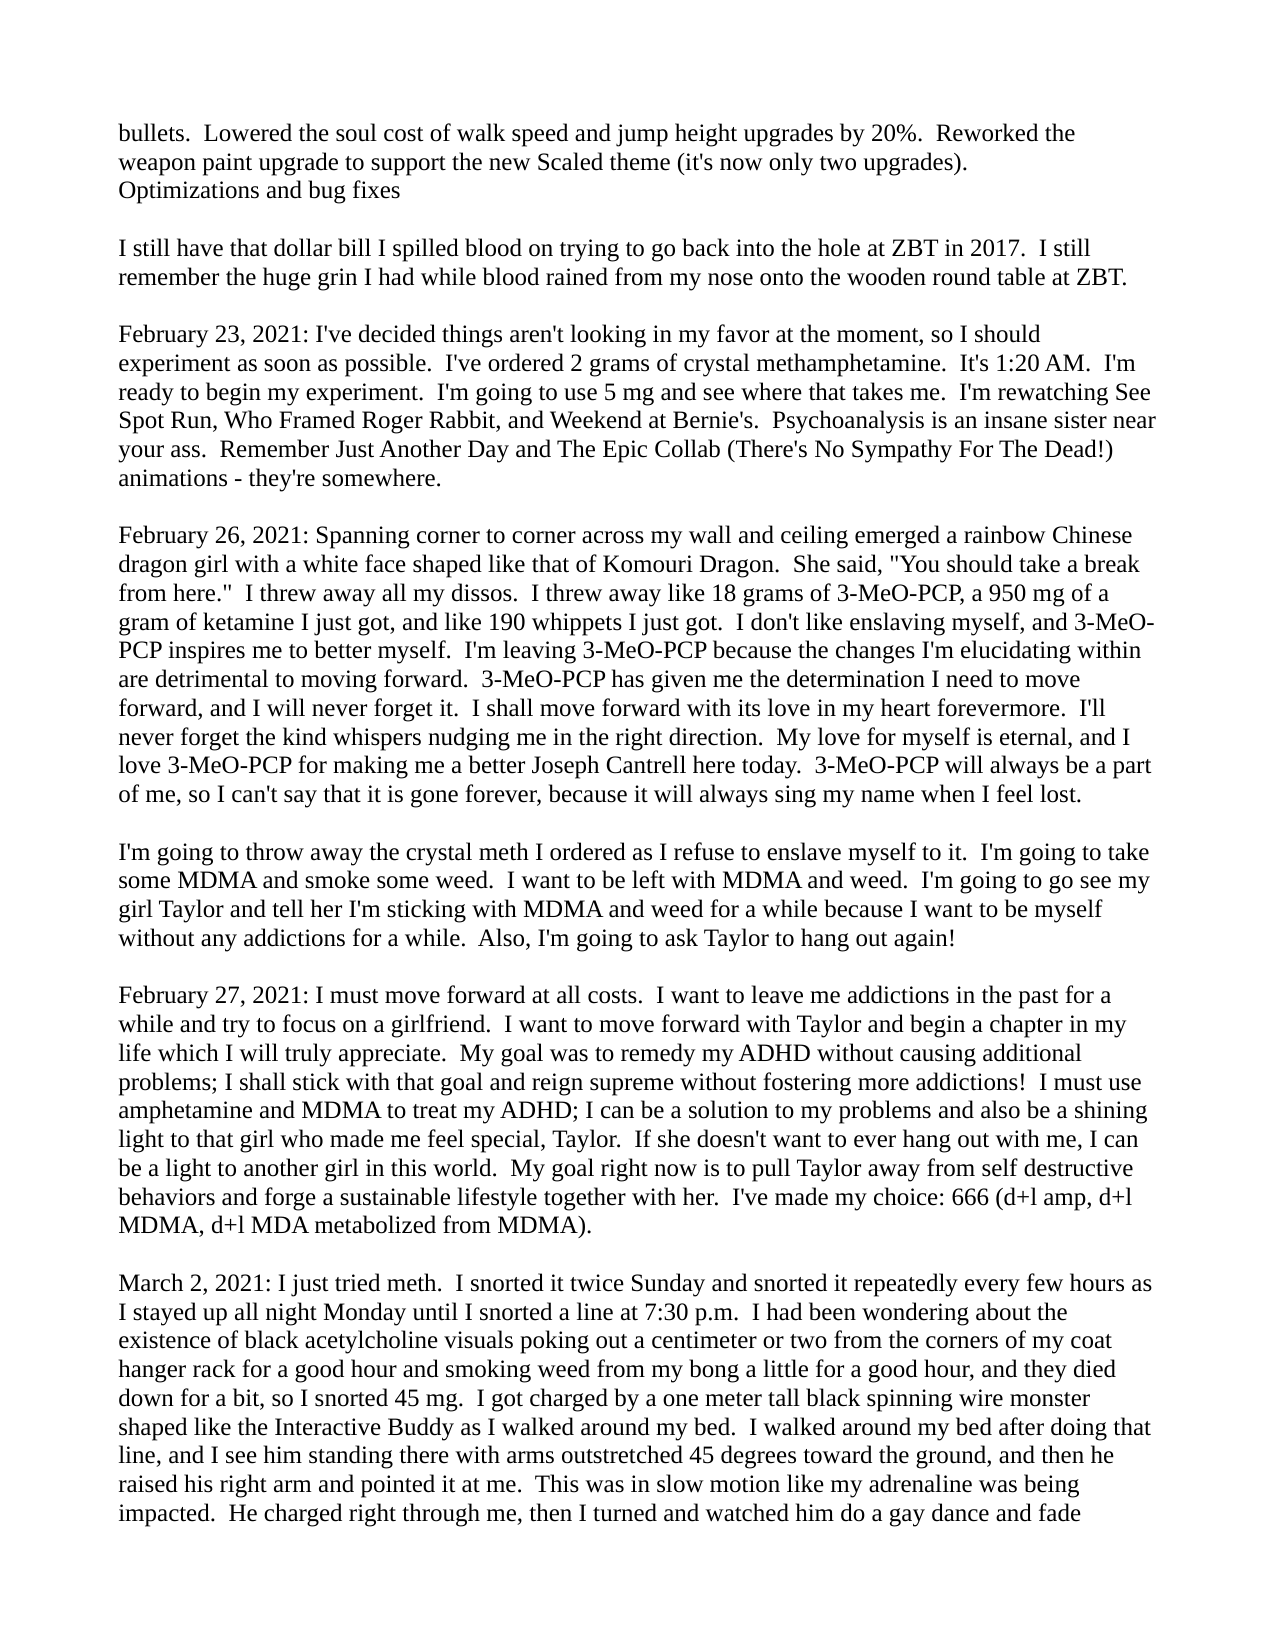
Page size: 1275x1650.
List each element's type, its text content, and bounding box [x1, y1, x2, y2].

text I still have that dollar bill I spilled blood on trying to go back into the hole at ZBT in 2017. I still remember the huge grin I had while blood rained from my nose onto the wooden round table at ZBT. [118, 233, 1157, 291]
text I'm going to throw away the crystal meth I ordered as I refuse to enslave myself to it. I'm going to take some MDMA and smoke some weed. I want to be left with MDMA and weed. I'm going to go see my girl Taylor and tell her I'm sticking with MDMA and weed for a while because I want to be myself without any addictions for a while. Also, I'm going to ask Taylor to hang out again! [118, 837, 1157, 952]
text February 23, 2021: I've decided things aren't looking in my favor at the moment, so I should experiment as soon as possible. I've ordered 2 grams of crystal methamphetamine. It's 1:20 AM. I'm ready to begin my experiment. I'm going to use 5 mg and see where that takes me. I'm rewatching See Spot Run, Who Framed Roger Rabbit, and Weekend at Bernie's. Psychoanalysis is an insane sister near your ass. Remember Just Another Day and The Epic Collab (There's No Sympathy For The Dead!) animations - they're somewhere. [118, 319, 1157, 492]
text February 27, 2021: I must move forward at all costs. I want to leave me addictions in the past for a while and try to focus on a girlfriend. I want to move forward with Taylor and begin a chapter in my life which I will truly appreciate. My goal was to remedy my ADHD without causing additional problems; I shall stick with that goal and reign supreme without fostering more addictions! I must use amphetamine and MDMA to treat my ADHD; I can be a solution to my problems and also be a shining light to that girl who made me feel special, Taylor. If she doesn't want to ever hang out with me, I can be a light to another girl in this world. My goal right now is to pull Taylor away from self destructive behaviors and forge a sustainable lifestyle together with her. I've made my choice: 666 (d+l amp, d+l MDMA, d+l MDA metabolized from MDMA). [118, 981, 1157, 1239]
text February 26, 2021: Spanning corner to corner across my wall and ceiling emerged a rainbow Chinese dragon girl with a white face shaped like that of Komouri Dragon. She said, "You should take a break from here." I threw away all my dissos. I threw away like 18 grams of 3-MeO-PCP, a 950 mg of a gram of ketamine I just got, and like 190 whippets I just got. I don't like enslaving myself, and 3-MeO-PCP inspires me to better myself. I'm leaving 3-MeO-PCP because the changes I'm elucidating within are detrimental to moving forward. 3-MeO-PCP has given me the determination I need to move forward, and I will never forget it. I shall move forward with its love in my heart forevermore. I'll never forget the kind whispers nudging me in the right direction. My love for myself is eternal, and I love 3-MeO-PCP for making me a better Joseph Cantrell here today. 3-MeO-PCP will always be a part of me, so I can't say that it is gone forever, because it will always sing my name when I feel lost. [118, 521, 1157, 808]
text bullets. Lowered the soul cost of walk speed and jump height upgrades by 20%. Reworked the weapon paint upgrade to support the new Scaled theme (it's now only two upgrades). [118, 118, 1157, 176]
text March 2, 2021: I just tried meth. I snorted it twice Sunday and snorted it repeatedly every few hours as I stayed up all night Monday until I snorted a line at 7:30 p.m. I had been wondering about the existence of black acetylcholine visuals poking out a centimeter or two from the corners of my coat hanger rack for a good hour and smoking weed from my bong a little for a good hour, and they died down for a bit, so I snorted 45 mg. I got charged by a one meter tall black spinning wire monster shaped like the Interactive Buddy as I walked around my bed. I walked around my bed after doing that line, and I see him standing there with arms outstretched 45 degrees toward the ground, and then he raised his right arm and pointed it at me. This was in slow motion like my adrenaline was being impacted. He charged right through me, then I turned and watched him do a gay dance and fade [118, 1268, 1157, 1527]
text Optimizations and bug fixes [118, 176, 1157, 204]
